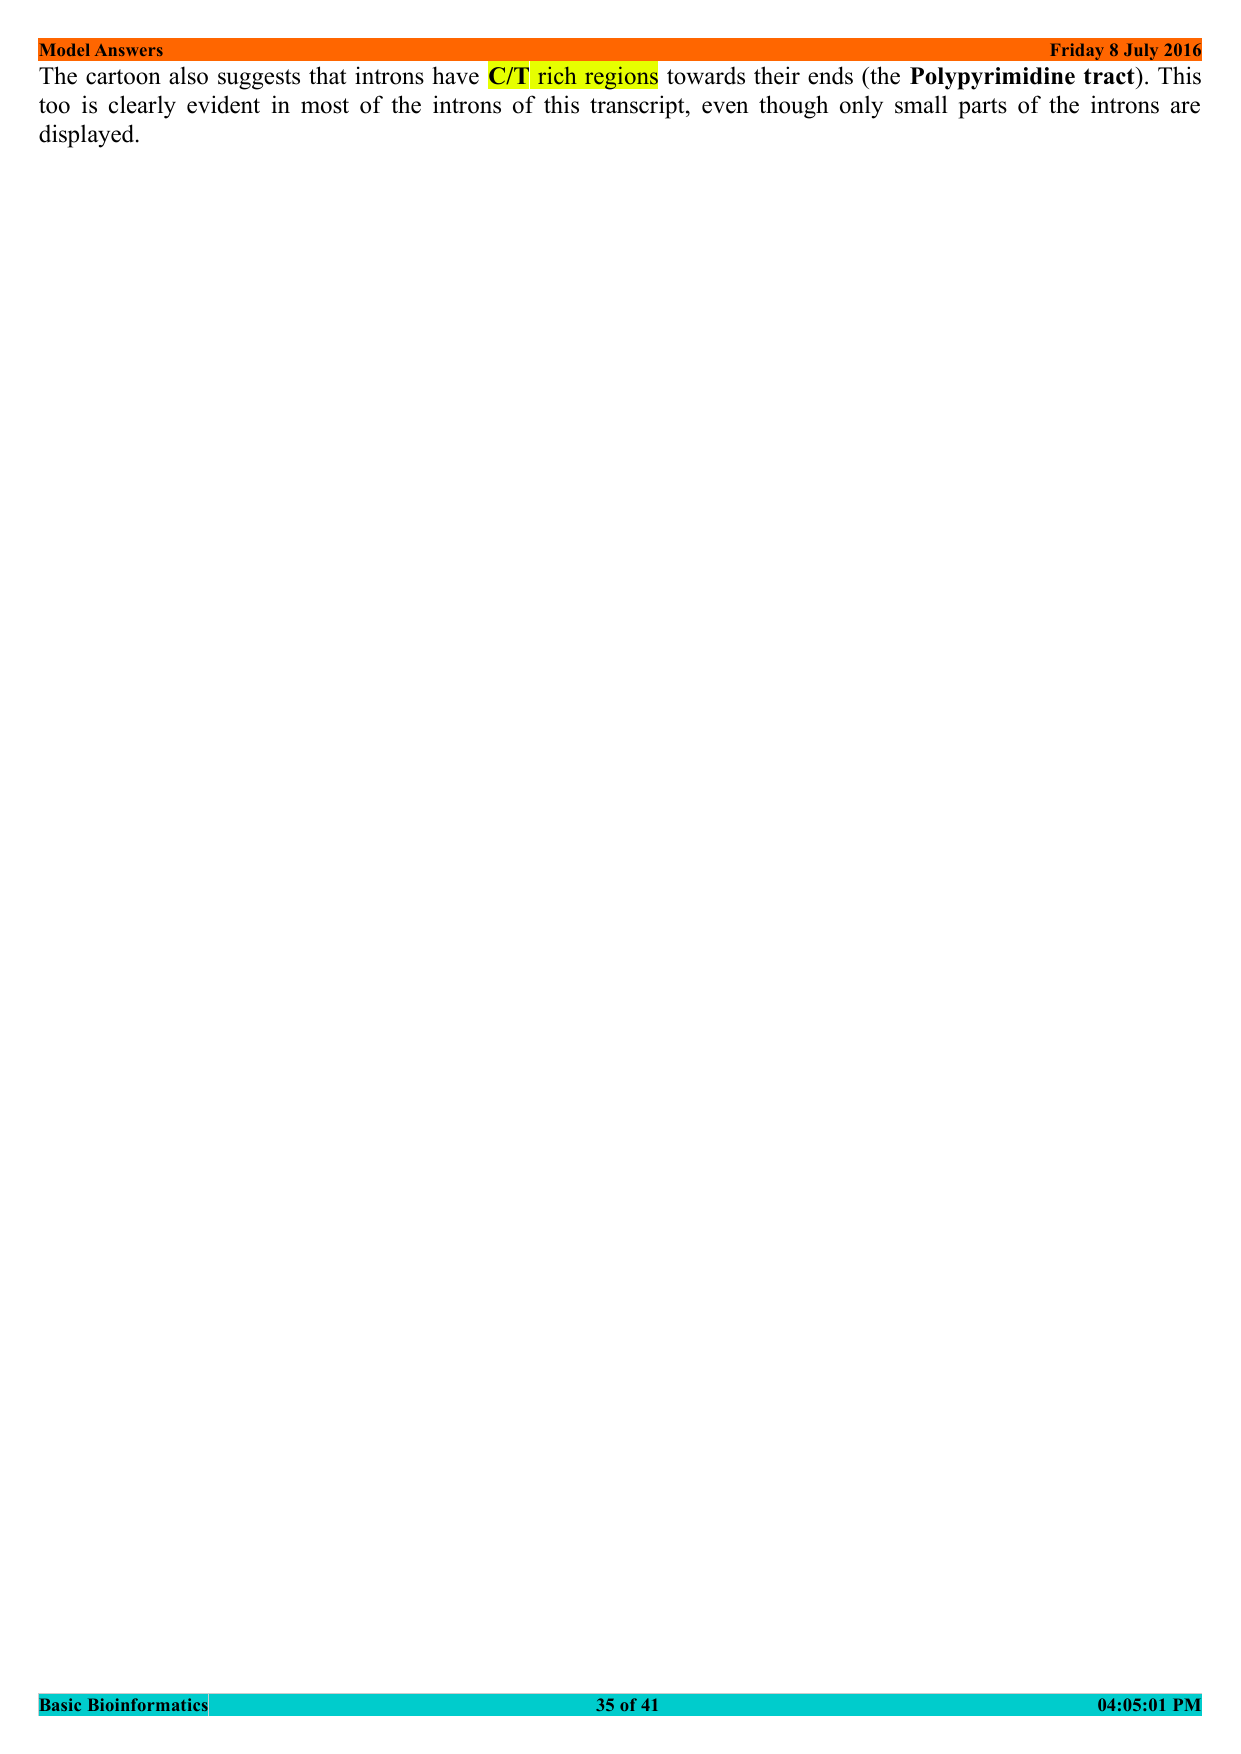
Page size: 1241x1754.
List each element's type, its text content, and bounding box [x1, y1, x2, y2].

text The cartoon also suggests that introns have C/T rich regions towards their ends (the Polypyrimidine tract). This too is clearly evident in most of the introns of this transcript, even though only small parts of the introns are displayed. [38, 61, 1202, 148]
